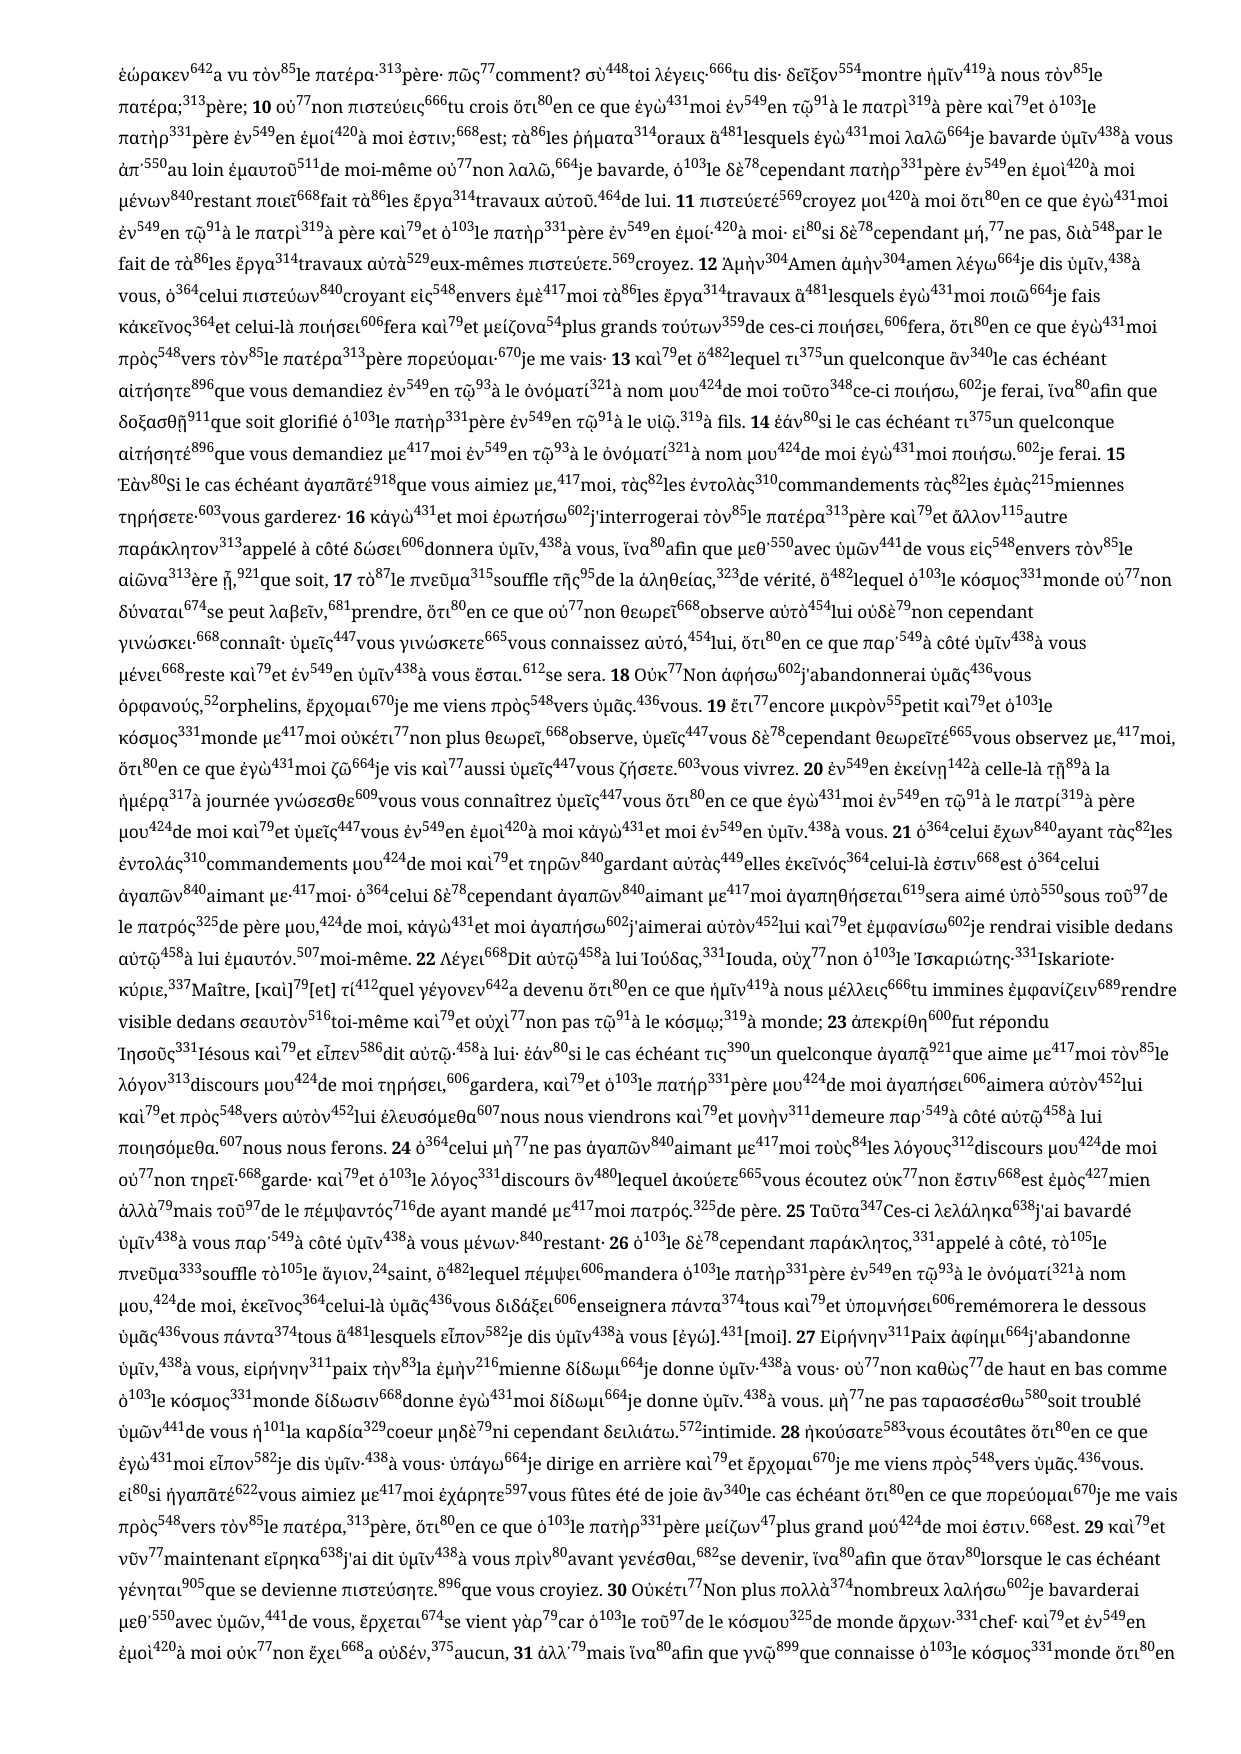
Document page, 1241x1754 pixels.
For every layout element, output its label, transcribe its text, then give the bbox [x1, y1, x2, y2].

text 1 Μὴ77Ne pas ταρασσέσθω580soit troublé ὑμῶν441de vous ἡ101la καρδία·329coeur· πιστεύετε665vous croyez εἰς548envers τὸν85le θεὸν313Dieu καὶ77aussi εἰς548envers ἐμὲ417moi πιστεύετε.665vous croyez. 2 ἐν549en τῇ89à la οἰκίᾳ317à maison d'habitation τοῦ97de le πατρός325de père μου424de moi μοναὶ328demeures πολλαί284nombreuses εἰσιν·667sont· εἰ80si δὲ78cependant μή,77ne pas, εἶπον582je dis ἂν340le cas échéant ὑμῖν438à vous ὅτι80en ce que πορεύομαι670je me vais ἑτοιμάσαι681préparer τόπον313lieu ὑμῖν;438à vous; 3 καὶ79et ἐὰν80si le cas échéant πορευθῶ907que je sois allé καὶ79et ἑτοιμάσω895que je prépare τόπον313lieu ὑμῖν,438à vous, πάλιν77de nouveau ἔρχομαι670je me viens καὶ79et παραλήμψομαι608je me prendrai à côté ὑμᾶς436vous πρὸς548vers ἐμαυτόν,507moi-même, ἵνα80afin que ὅπου80là où εἰμὶ664je suis ἐγὼ431moi καὶ77aussi ὑμεῖς447vous ἦτε.918que vous soyez. 4 καὶ79et ὅπου80là où [ἐγὼ]431[moi] ὑπάγω664je dirige en arrière οἴδατε639vous avez su τὴν83la ὁδόν.311chemin. 5 Λέγει668Dit αὐτῷ458à lui Θωμᾶς·331Thomas· κύριε,337Maître, οὐκ77non οἴδαμεν637nous avons su ποῦ77où? ὑπάγεις·666tu diriges en arrière· πῶς77comment? δυνάμεθα669nous nous pouvons τὴν83la ὁδὸν311chemin εἰδέναι;686avoir su; 6 λέγει668dit αὐτῷ458à lui [ὁ]103[le] Ἰησοῦς·331Iésous· ἐγώ431moi εἰμι664je suis ἡ101la ὁδὸς329chemin καὶ79et ἡ101la ἀλήθεια329vérité καὶ79et ἡ101la ζωή·329vie· οὐδεὶς390aucun ἔρχεται674se vient πρὸς548vers τὸν85le πατέρα313père εἰ551si μὴ77ne pas δι᾽550par ἐμοῦ.424de moi. 7 εἰ80si ἐγνώκατέ639vous avez connu με,417moi, καὶ77aussi τὸν85le πατέρα313père μου424de moi γνώσεσθε.609vous vous connaîtrez. καὶ79et ἀπ᾽547au loin ἄρτι77à l'instant γινώσκετε665vous connaissez αὐτὸν452lui καὶ79et ἑωράκατε639vous avez vu αὐτόν.452lui. 8 Λέγει668Dit αὐτῷ458à lui Φίλιππος·331Philippe· κύριε,337Maître, δεῖξον554montre ἡμῖν419à nous τὸν85le πατέρα,313père, καὶ79et ἀρκεῖ668suffit ἡμῖν.419à nous. 9 λέγει668dit αὐτῷ458à lui ὁ103le Ἰησοῦς·331Iésous· τοσοῦτον138aussi grand χρόνον313temps μεθ᾽550avec ὑμῶν441de vous εἰμι664je suis καὶ79et οὐκ77non ἔγνωκάς640tu as connu με,417moi, Φίλιππε;337Philippe; ὁ364celui ἑωρακὼς783ayant vu ἐμὲ417moi ἑώρακεν642a vu τὸν85le πατέρα·313père· πῶς77comment? σὺ448toi λέγεις·666tu dis· δεῖξον554montre ἡμῖν419à nous τὸν85le πατέρα;313père; 10 οὐ77non πιστεύεις666tu crois ὅτι80en ce que ἐγὼ431moi ἐν549en τῷ91à le πατρὶ319à père καὶ79et ὁ103le πατὴρ331père ἐν549en ἐμοί420à moi ἐστιν;668est; τὰ86les ῥήματα314oraux ἃ481lesquels ἐγὼ431moi λαλῶ664je bavarde ὑμῖν438à vous ἀπ᾽550au loin ἐμαυτοῦ511de moi-même οὐ77non λαλῶ,664je bavarde, ὁ103le δὲ78cependant πατὴρ331père ἐν549en ἐμοὶ420à moi μένων840restant ποιεῖ668fait τὰ86les ἔργα314travaux αὐτοῦ.464de lui. 11 πιστεύετέ569croyez μοι420à moi ὅτι80en ce que ἐγὼ431moi ἐν549en τῷ91à le πατρὶ319à père καὶ79et ὁ103le πατὴρ331père ἐν549en ἐμοί·420à moi· εἰ80si δὲ78cependant μή,77ne pas, διὰ548par le fait de τὰ86les ἔργα314travaux αὐτὰ529eux-mêmes πιστεύετε.569croyez. 12 Ἀμὴν304Amen ἀμὴν304amen λέγω664je dis ὑμῖν,438à vous, ὁ364celui πιστεύων840croyant εἰς548envers ἐμὲ417moi τὰ86les ἔργα314travaux ἃ481lesquels ἐγὼ431moi ποιῶ664je fais κἀκεῖνος364et celui-là ποιήσει606fera καὶ79et μείζονα54plus grands τούτων359de ces-ci ποιήσει,606fera, ὅτι80en ce que ἐγὼ431moi πρὸς548vers τὸν85le πατέρα313père πορεύομαι·670je me vais· 13 καὶ79et ὅ482lequel τι375un quelconque ἂν340le cas échéant αἰτήσητε896que vous demandiez ἐν549en τῷ93à le ὀνόματί321à nom μου424de moi τοῦτο348ce-ci ποιήσω,602je ferai, ἵνα80afin que δοξασθῇ911que soit glorifié ὁ103le πατὴρ331père ἐν549en τῷ91à le υἱῷ.319à fils. 14 ἐάν80si le cas échéant τι375un quelconque αἰτήσητέ896que vous demandiez με417moi ἐν549en τῷ93à le ὀνόματί321à nom μου424de moi ἐγὼ431moi ποιήσω.602je ferai. 15 Ἐὰν80Si le cas échéant ἀγαπᾶτέ918que vous aimiez με,417moi, τὰς82les ἐντολὰς310commandements τὰς82les ἐμὰς215miennes τηρήσετε·603vous garderez· 16 κἀγὼ431et moi ἐρωτήσω602j'interrogerai τὸν85le πατέρα313père καὶ79et ἄλλον115autre παράκλητον313appelé à côté δώσει606donnera ὑμῖν,438à vous, ἵνα80afin que μεθ᾽550avec ὑμῶν441de vous εἰς548envers τὸν85le αἰῶνα313ère ᾖ,921que soit, 17 τὸ87le πνεῦμα315souffle τῆς95de la ἀληθείας,323de vérité, ὃ482lequel ὁ103le κόσμος331monde οὐ77non δύναται674se peut λαβεῖν,681prendre, ὅτι80en ce que οὐ77non θεωρεῖ668observe αὐτὸ454lui οὐδὲ79non cependant γινώσκει·668connaît· ὑμεῖς447vous γινώσκετε665vous connaissez αὐτό,454lui, ὅτι80en ce que παρ᾽549à côté ὑμῖν438à vous μένει668reste καὶ79et ἐν549en ὑμῖν438à vous ἔσται.612se sera. 18 Οὐκ77Non ἀφήσω602j'abandonnerai ὑμᾶς436vous ὀρφανούς,52orphelins, ἔρχομαι670je me viens πρὸς548vers ὑμᾶς.436vous. 19 ἔτι77encore μικρὸν55petit καὶ79et ὁ103le κόσμος331monde με417moi οὐκέτι77non plus θεωρεῖ,668observe, ὑμεῖς447vous δὲ78cependant θεωρεῖτέ665vous observez με,417moi, ὅτι80en ce que ἐγὼ431moi ζῶ664je vis καὶ77aussi ὑμεῖς447vous ζήσετε.603vous vivrez. 20 ἐν549en ἐκείνῃ142à celle-là τῇ89à la ἡμέρᾳ317à journée γνώσεσθε609vous vous connaîtrez ὑμεῖς447vous ὅτι80en ce que ἐγὼ431moi ἐν549en τῷ91à le πατρί319à père μου424de moi καὶ79et ὑμεῖς447vous ἐν549en ἐμοὶ420à moi κἀγὼ431et moi ἐν549en ὑμῖν.438à vous. 21 ὁ364celui ἔχων840ayant τὰς82les ἐντολάς310commandements μου424de moi καὶ79et τηρῶν840gardant αὐτὰς449elles ἐκεῖνός364celui-là ἐστιν668est ὁ364celui ἀγαπῶν840aimant με·417moi· ὁ364celui δὲ78cependant ἀγαπῶν840aimant με417moi ἀγαπηθήσεται619sera aimé ὑπὸ550sous τοῦ97de le πατρός325de père μου,424de moi, κἀγὼ431et moi ἀγαπήσω602j'aimerai αὐτὸν452lui καὶ79et ἐμφανίσω602je rendrai visible dedans αὐτῷ458à lui ἐμαυτόν.507moi-même. 22 Λέγει668Dit αὐτῷ458à lui Ἰούδας,331Iouda, οὐχ77non ὁ103le Ἰσκαριώτης·331Iskariote· κύριε,337Maître, [καὶ]79[et] τί412quel γέγονεν642a devenu ὅτι80en ce que ἡμῖν419à nous μέλλεις666tu immines ἐμφανίζειν689rendre visible dedans σεαυτὸν516toi-même καὶ79et οὐχὶ77non pas τῷ91à le κόσμῳ;319à monde; 23 ἀπεκρίθη600fut répondu Ἰησοῦς331Iésous καὶ79et εἶπεν586dit αὐτῷ·458à lui· ἐάν80si le cas échéant τις390un quelconque ἀγαπᾷ921que aime με417moi τὸν85le λόγον313discours μου424de moi τηρήσει,606gardera, καὶ79et ὁ103le πατήρ331père μου424de moi ἀγαπήσει606aimera αὐτὸν452lui καὶ79et πρὸς548vers αὐτὸν452lui ἐλευσόμεθα607nous nous viendrons καὶ79et μονὴν311demeure παρ᾽549à côté αὐτῷ458à lui ποιησόμεθα.607nous nous ferons. 24 ὁ364celui μὴ77ne pas ἀγαπῶν840aimant με417moi τοὺς84les λόγους312discours μου424de moi οὐ77non τηρεῖ·668garde· καὶ79et ὁ103le λόγος331discours ὃν480lequel ἀκούετε665vous écoutez οὐκ77non ἔστιν668est ἐμὸς427mien ἀλλὰ79mais τοῦ97de le πέμψαντός716de ayant mandé με417moi πατρός.325de père. 25 Ταῦτα347Ces-ci λελάληκα638j'ai bavardé ὑμῖν438à vous παρ᾽549à côté ὑμῖν438à vous μένων·840restant· 26 ὁ103le δὲ78cependant παράκλητος,331appelé à côté, τὸ105le πνεῦμα333souffle τὸ105le ἅγιον,24saint, ὃ482lequel πέμψει606mandera ὁ103le πατὴρ331père ἐν549en τῷ93à le ὀνόματί321à nom μου,424de moi, ἐκεῖνος364celui-là ὑμᾶς436vous διδάξει606enseignera πάντα374tous καὶ79et ὑπομνήσει606remémorera le dessous ὑμᾶς436vous πάντα374tous ἃ481lesquels εἶπον582je dis ὑμῖν438à vous [ἐγώ].431[moi]. 27 Εἰρήνην311Paix ἀφίημι664j'abandonne ὑμῖν,438à vous, εἰρήνην311paix τὴν83la ἐμὴν216mienne δίδωμι664je donne ὑμῖν·438à vous· οὐ77non καθὼς77de haut en bas comme ὁ103le κόσμος331monde δίδωσιν668donne ἐγὼ431moi δίδωμι664je donne ὑμῖν.438à vous. μὴ77ne pas ταρασσέσθω580soit troublé ὑμῶν441de vous ἡ101la καρδία329coeur μηδὲ79ni cependant δειλιάτω.572intimide. 28 ἠκούσατε583vous écoutâtes ὅτι80en ce que ἐγὼ431moi εἶπον582je dis ὑμῖν·438à vous· ὑπάγω664je dirige en arrière καὶ79et ἔρχομαι670je me viens πρὸς548vers ὑμᾶς.436vous. εἰ80si ἠγαπᾶτέ622vous aimiez με417moi ἐχάρητε597vous fûtes été de joie ἂν340le cas échéant ὅτι80en ce que πορεύομαι670je me vais πρὸς548vers τὸν85le πατέρα,313père, ὅτι80en ce que ὁ103le πατὴρ331père μείζων47plus grand μού424de moi ἐστιν.668est. 29 καὶ79et νῦν77maintenant εἴρηκα638j'ai dit ὑμῖν438à vous πρὶν80avant γενέσθαι,682se devenir, ἵνα80afin que ὅταν80lorsque le cas échéant γένηται905que se devienne πιστεύσητε.896que vous croyiez. 30 Οὐκέτι77Non plus πολλὰ374nombreux λαλήσω602je bavarderai μεθ᾽550avec ὑμῶν,441de vous, ἔρχεται674se vient γὰρ79car ὁ103le τοῦ97de le κόσμου325de monde ἄρχων·331chef· καὶ79et ἐν549en ἐμοὶ420à moi οὐκ77non ἔχει668a οὐδέν,375aucun, 31 ἀλλ᾽79mais ἵνα80afin que γνῷ899que connaisse ὁ103le κόσμος331monde ὅτι80en ce que ἀγαπῶ664j'aime τὸν85le πατέρα,313père, καὶ79et καθὼς77de haut en bas comme ἐνετείλατό592se commanda μοι420à moi ὁ103le πατήρ,331père, οὕτως77ainsi ποιῶ.664je fais. ἐγείρεσθε,573que vous vous éveillez, ἄγωμεν916que nous conduisions ἐντεῦθεν.77d'ici. [118, 59, 1181, 1665]
